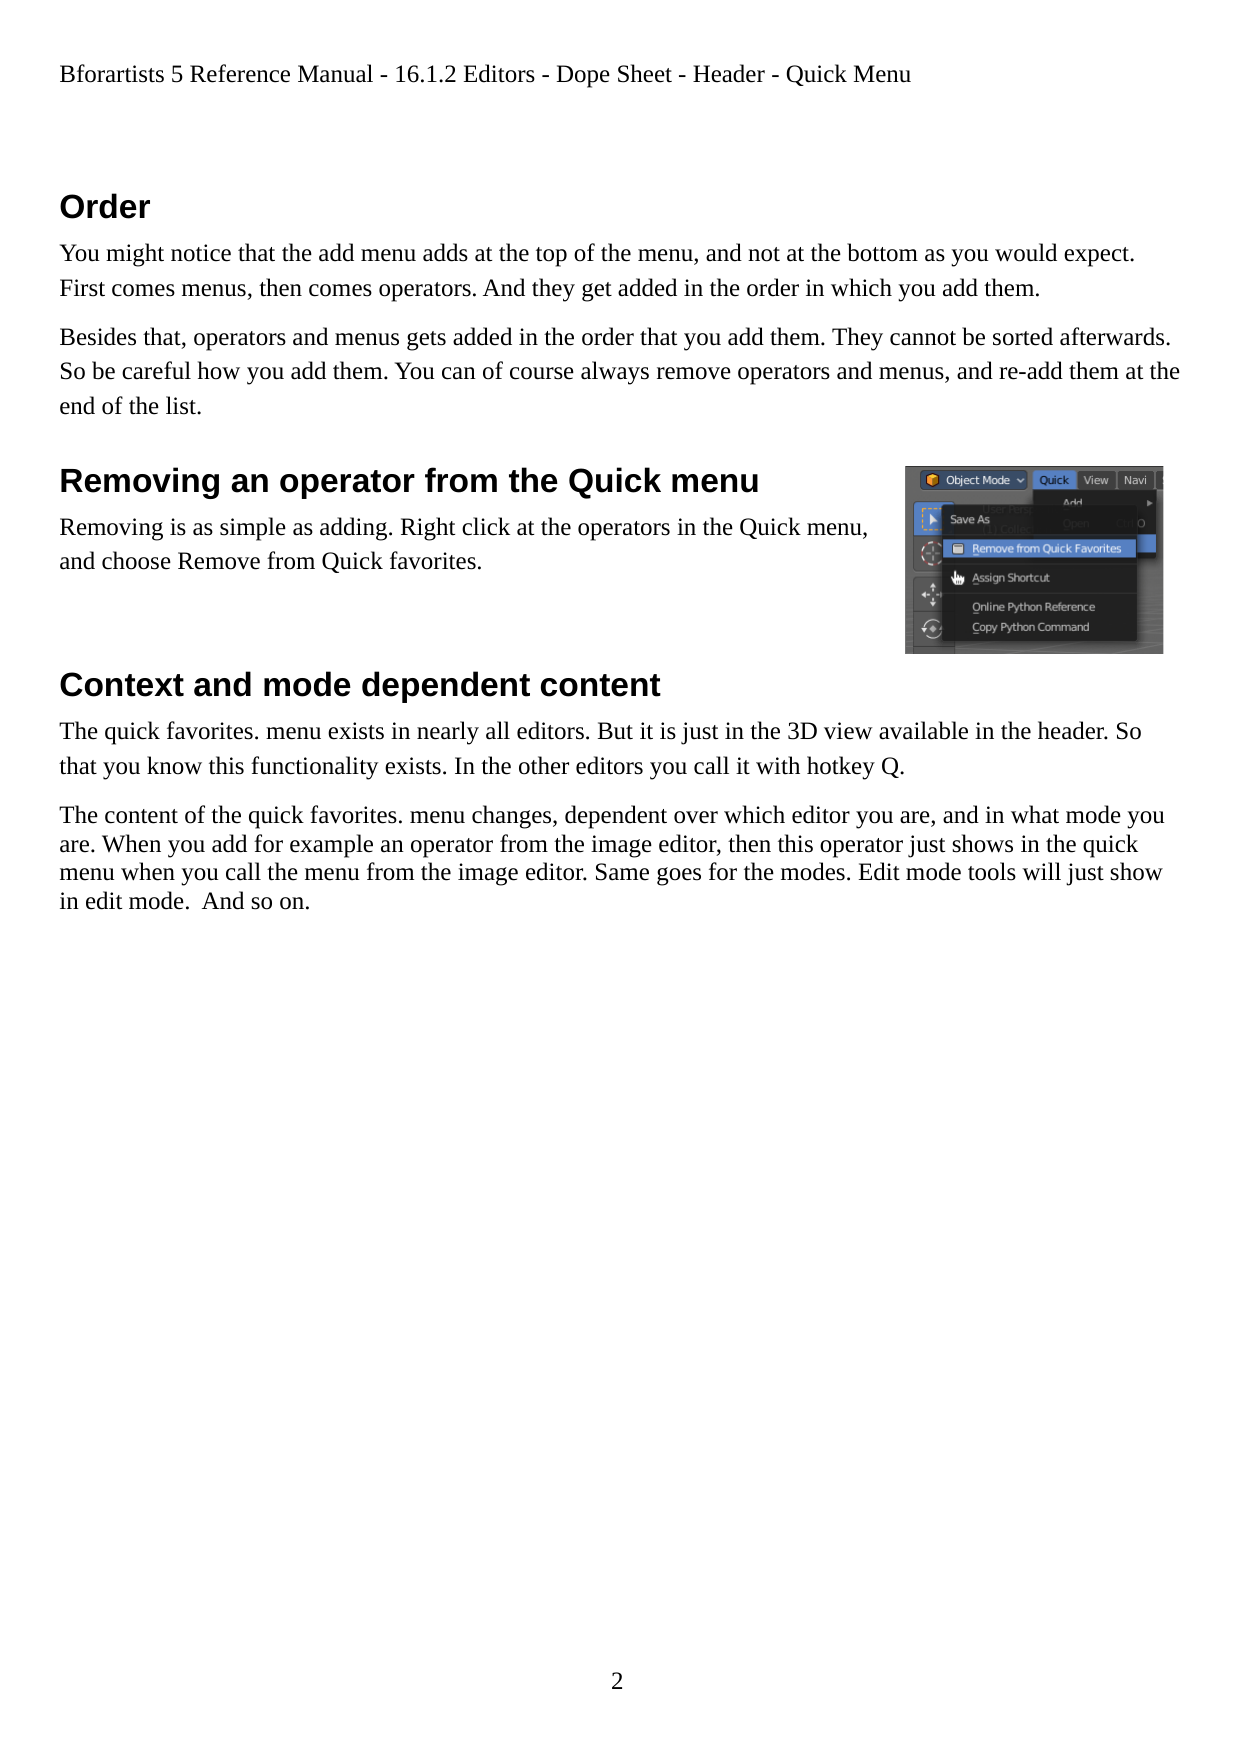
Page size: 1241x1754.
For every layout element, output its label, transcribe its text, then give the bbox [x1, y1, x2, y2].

text Removing is as simple as adding. Right click at the operators in the Quick menu, and choose Remove from Quick favorites. [59, 512, 905, 575]
text The quick favorites. menu exists in nearly all editors. But it is just in the 3D view available in the header. So that you know this functionality exists. In the other editors you call it with hotkey Q. [59, 716, 1181, 780]
text The content of the quick favorites. menu changes, dependent over which editor you are, and in what mode you are. When you add for example an operator from the image editor, then this operator just shows in the quick menu when you call the menu from the image editor. Same goes for the modes. Edit mode tools will just show in edit mode. And so on. [59, 800, 1181, 915]
text Besides that, operators and menus gets added in the order that you add them. They cannot be sorted afterwards. So be careful how you add them. You can of course always remove operators and menus, and re-add them at the end of the list. [59, 322, 1181, 419]
subtitle Removing an operator from the Quick menu [59, 461, 1181, 499]
picture [905, 466, 1164, 654]
subtitle Context and mode dependent content [59, 665, 1181, 704]
text You might notice that the add menu adds at the top of the menu, and not at the bottom as you would expect. First comes menus, then comes operators. And they get added in the order in which you add them. [59, 238, 1181, 302]
subtitle Order [59, 187, 1181, 226]
